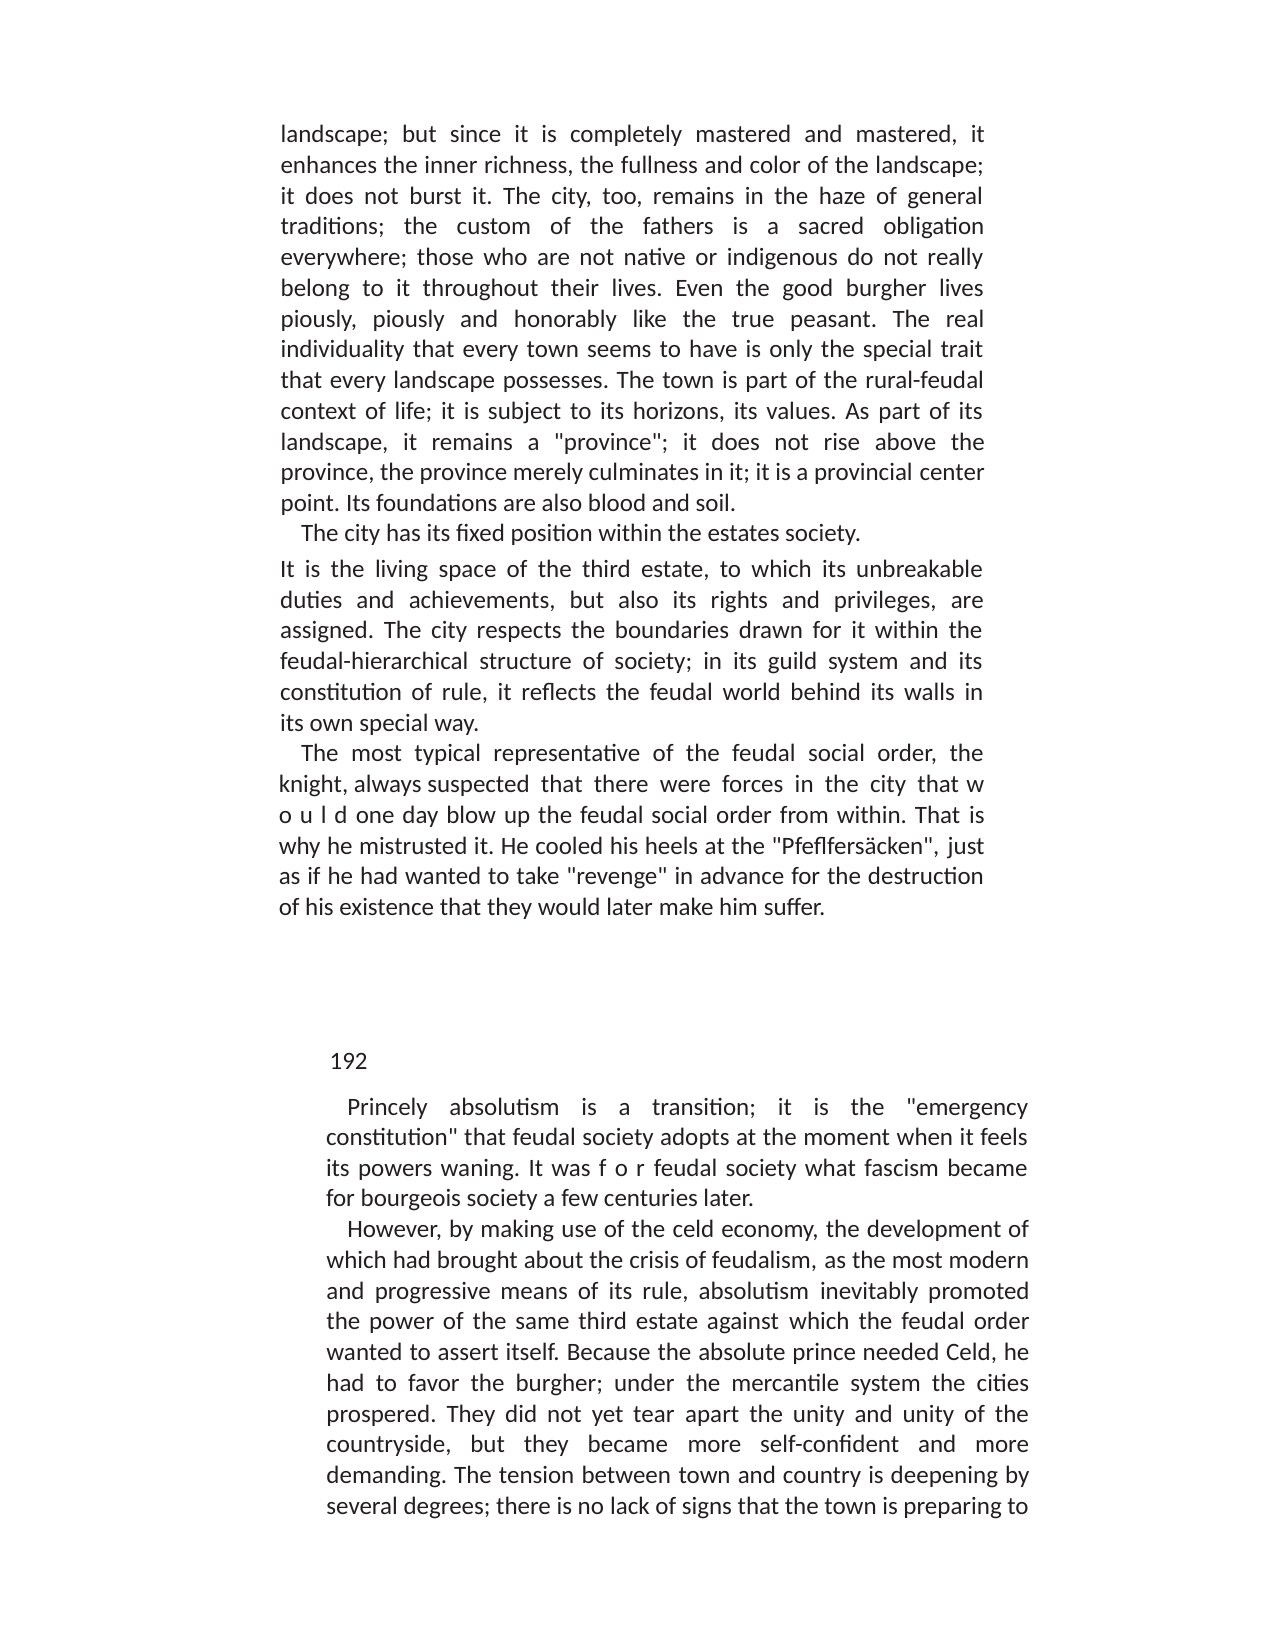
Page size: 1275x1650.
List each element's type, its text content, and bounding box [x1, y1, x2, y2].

text However, by making use of the celd economy, the development of which had brought about the crisis of feudalism, as the most modern and progressive means of its rule, absolutism inevitably promoted the power of the same third estate against which the feudal order wanted to assert itself. Because the absolute prince needed Celd, he had to favor the burgher; under the mercantile system the cities prospered. They did not yet tear apart the unity and unity of the countryside, but they became more self-confident and more demanding. The tension between town and country is deepening by several degrees; there is no lack of signs that the town is preparing to [326, 1213, 1029, 1520]
text 192 [329, 1045, 1157, 1075]
text The most typical representative of the feudal social order, the knight, always suspected that there were forces in the city that w o u l d one day blow up the feudal social order from within. That is why he mistrusted it. He cooled his heels at the "Pfeflfersäcken", just as if he had wanted to take "revenge" in advance for the destruction of his existence that they would later make him suffer. [278, 737, 984, 922]
text landscape; but since it is completely mastered and mastered, it enhances the inner richness, the fullness and color of the landscape; it does not burst it. The city, too, remains in the haze of general traditions; the custom of the fathers is a sacred obligation everywhere; those who are not native or indigenous do not really belong to it throughout their lives. Even the good burgher lives piously, piously and honorably like the true peasant. The real individuality that every town seems to have is only the special trait that every landscape possesses. The town is part of the rural-feudal context of life; it is subject to its horizons, its values. As part of its landscape, it remains a "province"; it does not rise above the province, the province merely culminates in it; it is a provincial center point. Its foundations are also blood and soil. [280, 118, 984, 518]
text Princely absolutism is a transition; it is the "emergency constitution" that feudal society adopts at the moment when it feels its powers waning. It was f o r feudal society what fascism became for bourgeois society a few centuries later. [326, 1091, 1028, 1213]
text It is the living space of the third estate, to which its unbreakable duties and achievements, but also its rights and privileges, are assigned. The city respects the boundaries drawn for it within the feudal-hierarchical structure of society; in its guild system and its constitution of rule, it reflects the feudal world behind its walls in its own special way. [280, 553, 983, 737]
text The city has its fixed position within the estates society. [301, 518, 1157, 548]
